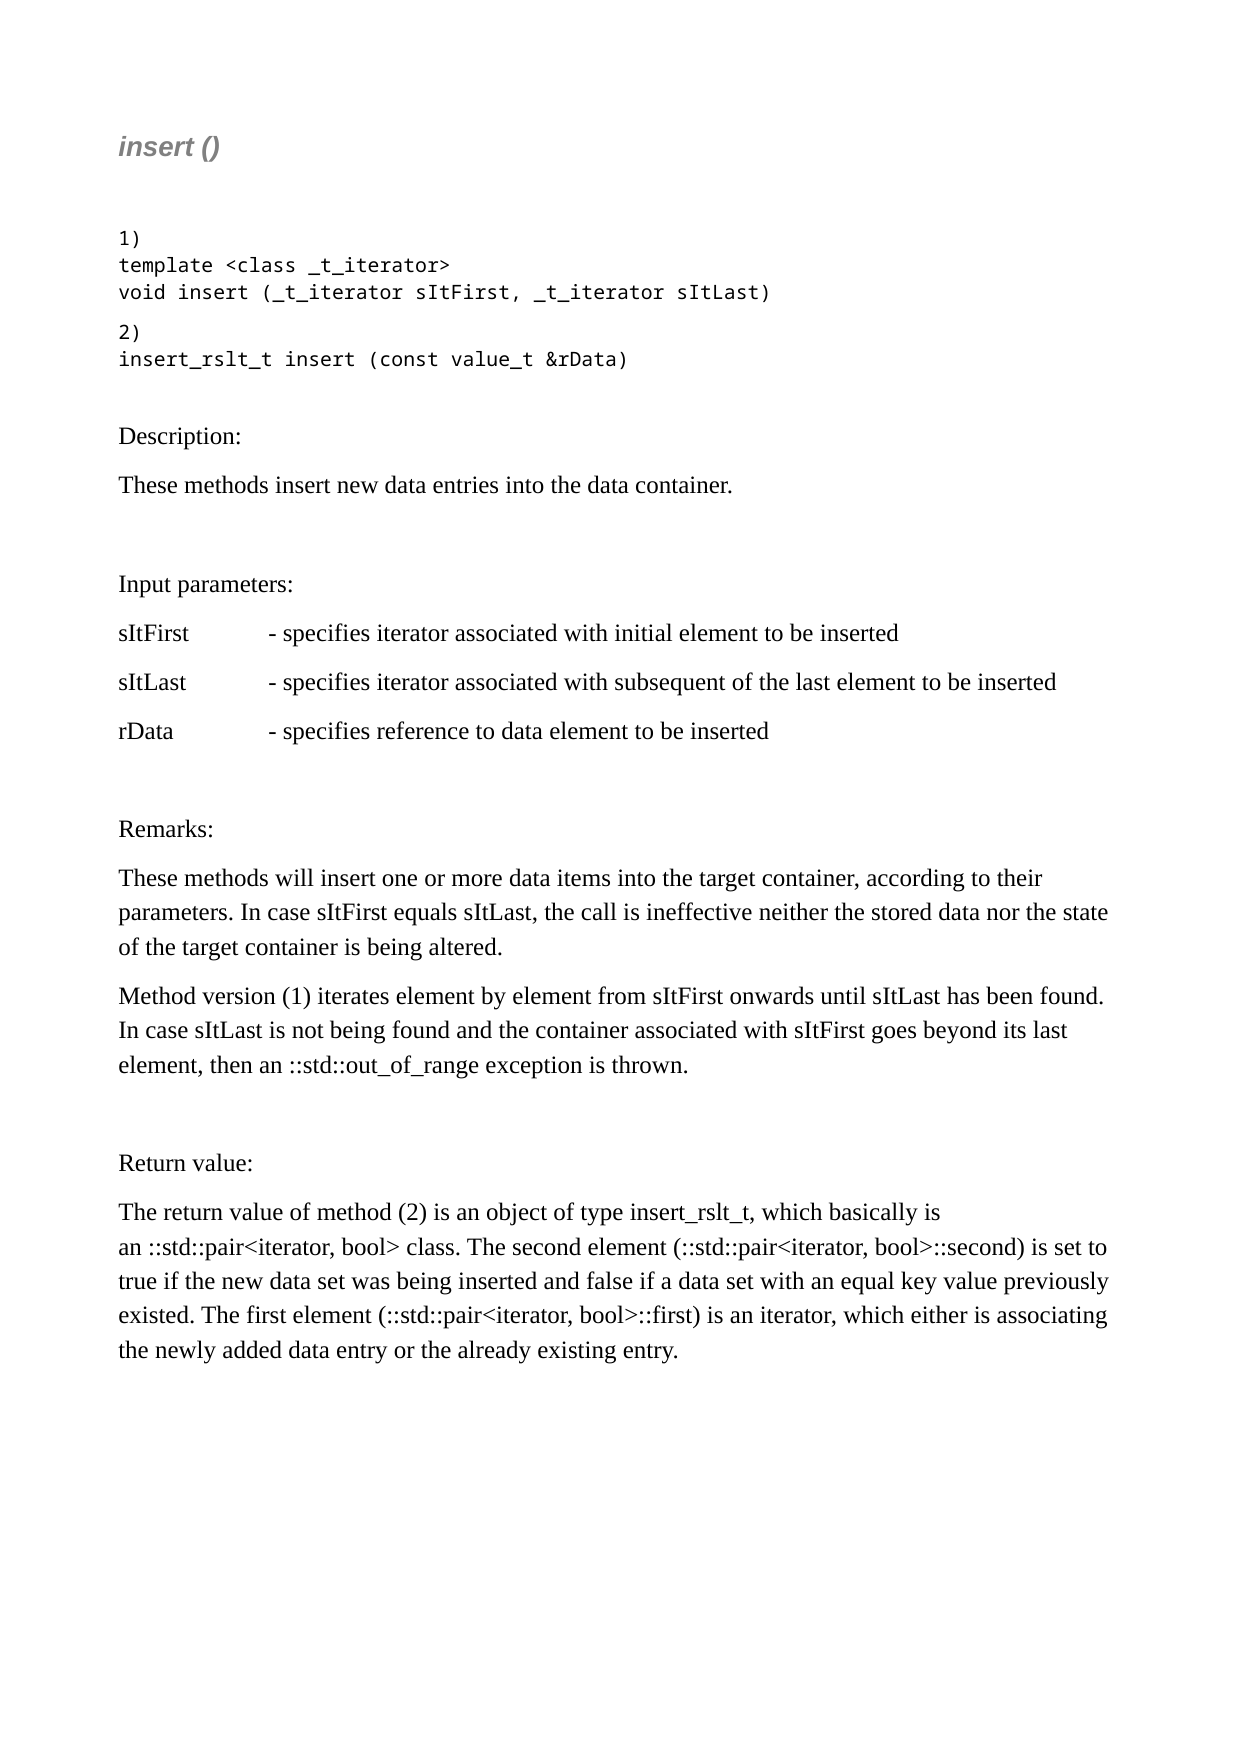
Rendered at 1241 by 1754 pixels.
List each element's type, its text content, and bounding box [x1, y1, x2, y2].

text sItFirst - specifies iterator associated with initial element to be inserted [118, 618, 1122, 646]
text Remarks: [118, 814, 1122, 843]
text The return value of method (2) is an object of type insert_rslt_t, which basically is an ::std::pair<iterator, bool> class. The second element (::std::pair<iterator, bool>::second) is set to true if the new data set was being inserted and false if a data set with an equal key value previously existed. The first element (::std::pair<iterator, bool>::first) is an iterator, which either is associating the newly added data entry or the already existing entry. [118, 1197, 1122, 1364]
text insert_rslt_t insert (const value_t &rData) [118, 345, 1122, 372]
text Return value: [118, 1148, 1122, 1177]
text These methods insert new data entries into the data container. [118, 471, 1122, 499]
text sItLast - specifies iterator associated with subsequent of the last element to be inserted [118, 667, 1122, 696]
text Method version (1) iterates element by element from sItFirst onwards until sItLast has been found. In case sItLast is not being found and the container associated with sItFirst goes beyond its last element, then an ::std::out_of_range exception is thrown. [118, 981, 1122, 1079]
text Input parameters: [118, 569, 1122, 597]
text rData - specifies reference to data element to be inserted [118, 716, 1122, 744]
text void insert (_t_iterator sItFirst, _t_iterator sItLast) [118, 278, 1122, 305]
text 1) [118, 224, 1122, 251]
text template <class _t_iterator> [118, 251, 1122, 278]
text 2) [118, 318, 1122, 345]
text These methods will insert one or more data items into the target container, according to their parameters. In case sItFirst equals sItLast, the call is ineffective neither the stored data nor the state of the target container is being altered. [118, 863, 1122, 961]
text Description: [118, 421, 1122, 450]
subtitle insert () [118, 131, 1122, 162]
